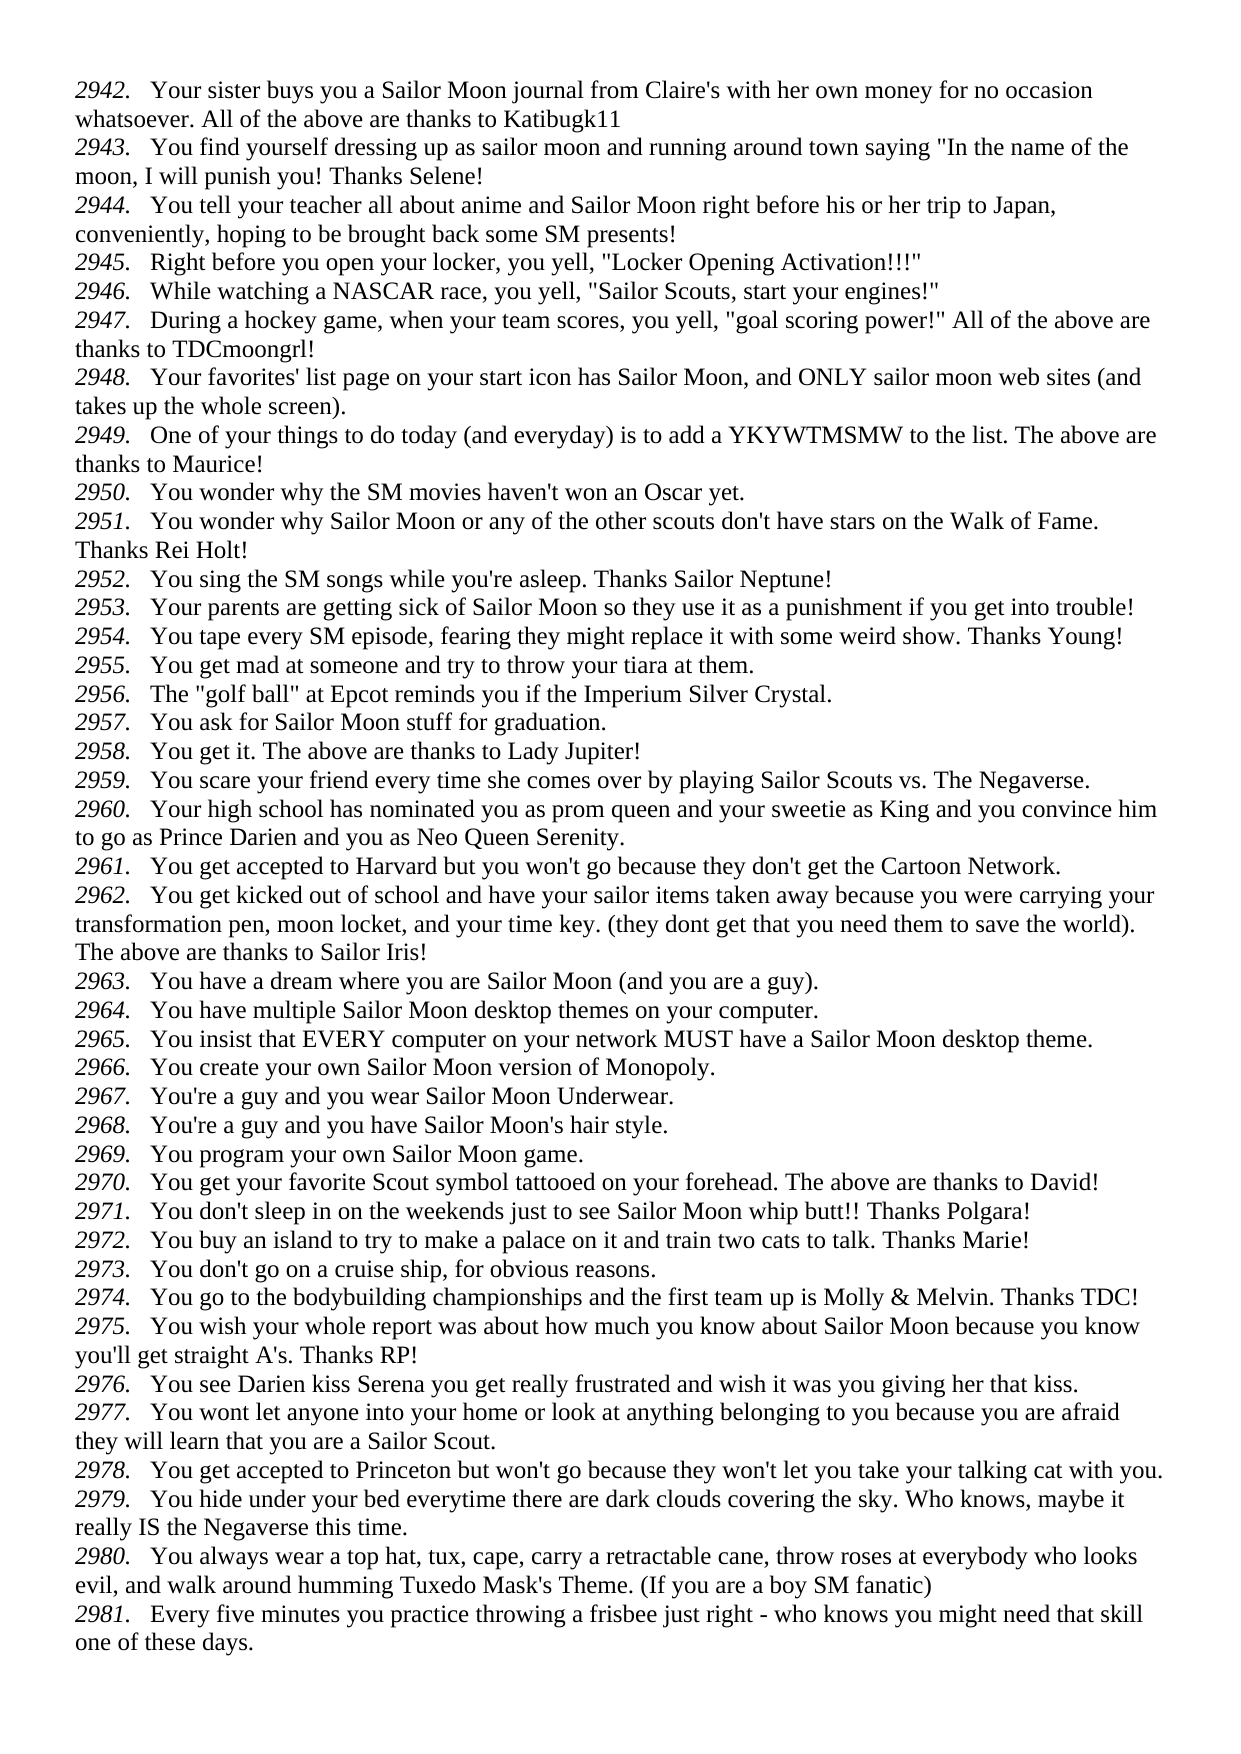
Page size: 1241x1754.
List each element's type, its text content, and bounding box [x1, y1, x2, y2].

list You get accepted to Harvard but you won't go because they don't get the Cartoon Network. [75, 851, 1165, 880]
list You scare your friend every time she comes over by playing Sailor Scouts vs. The Negaverse. [75, 765, 1165, 794]
list You ask for Sailor Moon stuff for graduation. [75, 707, 1165, 736]
list Every five minutes you practice throwing a frisbee just right - who knows you might need that skill one of these days. [75, 1599, 1165, 1656]
list Your high school has nominated you as prom queen and your sweetie as King and you convince him to go as Prince Darien and you as Neo Queen Serenity. [75, 794, 1165, 851]
list While watching a NASCAR race, you yell, "Sailor Scouts, start your engines!" [75, 276, 1165, 305]
list You program your own Sailor Moon game. [75, 1139, 1165, 1167]
list You wish your whole report was about how much you know about Sailor Moon because you know you'll get straight A's. Thanks RP! [75, 1311, 1165, 1369]
list You find yourself dressing up as sailor moon and running around town saying "In the name of the moon, I will punish you! Thanks Selene! [75, 132, 1165, 190]
list You hide under your bed everytime there are dark clouds covering the sky. Who knows, maybe it really IS the Negaverse this time. [75, 1484, 1165, 1541]
list You wonder why Sailor Moon or any of the other scouts don't have stars on the Walk of Fame. Thanks Rei Holt! [75, 506, 1165, 564]
list One of your things to do today (and everyday) is to add a YKYWTMSMW to the list. The above are thanks to Maurice! [75, 420, 1165, 477]
list You wont let anyone into your home or look at anything belonging to you because you are afraid they will learn that you are a Sailor Scout. [75, 1397, 1165, 1455]
list You sing the SM songs while you're asleep. Thanks Sailor Neptune! [75, 564, 1165, 592]
list You get it. The above are thanks to Lady Jupiter! [75, 736, 1165, 765]
list Your favorites' list page on your start icon has Sailor Moon, and ONLY sailor moon web sites (and takes up the whole screen). [75, 362, 1165, 420]
list You see Darien kiss Serena you get really frustrated and wish it was you giving her that kiss. [75, 1369, 1165, 1397]
list You don't go on a cruise ship, for obvious reasons. [75, 1254, 1165, 1282]
list You always wear a top hat, tux, cape, carry a retractable cane, throw roses at everybody who looks evil, and walk around humming Tuxedo Mask's Theme. (If you are a boy SM fanatic) [75, 1541, 1165, 1599]
list The "golf ball" at Epcot reminds you if the Imperium Silver Crystal. [75, 679, 1165, 707]
list You don't sleep in on the weekends just to see Sailor Moon whip butt!! Thanks Polgara! [75, 1196, 1165, 1225]
list You go to the bodybuilding championships and the first team up is Molly & Melvin. Thanks TDC! [75, 1282, 1165, 1311]
list You get mad at someone and try to throw your tiara at them. [75, 650, 1165, 679]
list During a hockey game, when your team scores, you yell, "goal scoring power!" All of the above are thanks to TDCmoongrl! [75, 305, 1165, 362]
list You wonder why the SM movies haven't won an Oscar yet. [75, 477, 1165, 506]
list You tape every SM episode, fearing they might replace it with some weird show. Thanks Young! [75, 621, 1165, 650]
list You tell your teacher all about anime and Sailor Moon right before his or her trip to Japan, conveniently, hoping to be brought back some SM presents! [75, 190, 1165, 247]
list Your parents are getting sick of Sailor Moon so they use it as a punishment if you get into trouble! [75, 592, 1165, 621]
list You get kicked out of school and have your sailor items taken away because you were carrying your transformation pen, moon locket, and your time key. (they dont get that you need them to save the world). The above are thanks to Sailor Iris! [75, 880, 1165, 966]
list You have multiple Sailor Moon desktop themes on your computer. [75, 995, 1165, 1024]
list You buy an island to try to make a palace on it and train two cats to talk. Thanks Marie! [75, 1225, 1165, 1254]
list You get your favorite Scout symbol tattooed on your forehead. The above are thanks to David! [75, 1167, 1165, 1196]
list You're a guy and you wear Sailor Moon Underwear. [75, 1081, 1165, 1110]
list You're a guy and you have Sailor Moon's hair style. [75, 1110, 1165, 1139]
list Right before you open your locker, you yell, "Locker Opening Activation!!!" [75, 247, 1165, 276]
list You get accepted to Princeton but won't go because they won't let you take your talking cat with you. [75, 1455, 1165, 1484]
list You insist that EVERY computer on your network MUST have a Sailor Moon desktop theme. [75, 1024, 1165, 1052]
list You have a dream where you are Sailor Moon (and you are a guy). [75, 966, 1165, 995]
list You create your own Sailor Moon version of Monopoly. [75, 1052, 1165, 1081]
list Your sister buys you a Sailor Moon journal from Claire's with her own money for no occasion whatsoever. All of the above are thanks to Katibugk11 [75, 75, 1165, 132]
